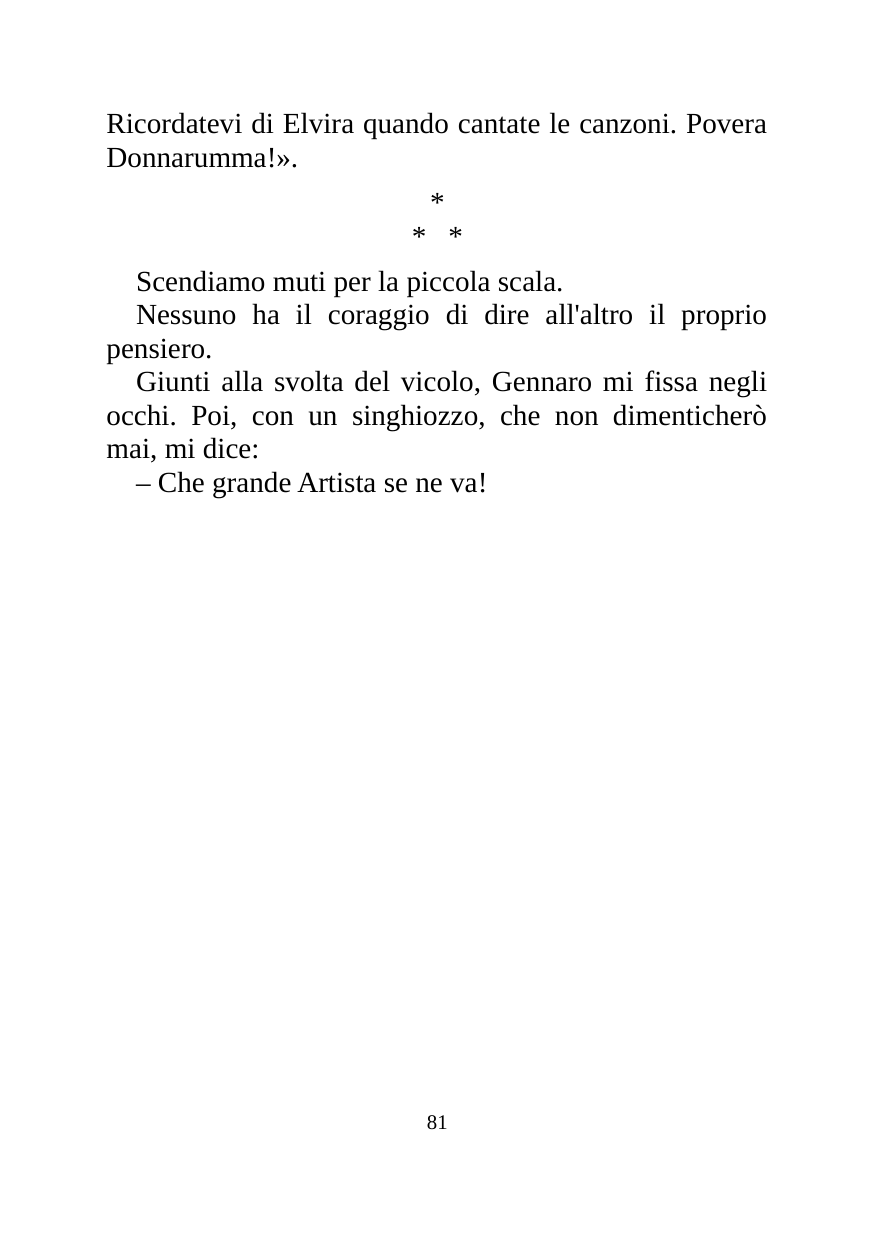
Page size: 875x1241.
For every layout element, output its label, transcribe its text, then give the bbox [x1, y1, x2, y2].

text Nessuno ha il coraggio di dire all'altro il proprio pensiero. [106, 297, 768, 364]
text * * * [106, 185, 768, 252]
text Ricordatevi di Elvira quando cantate le canzoni. Povera Donnarumma!». [106, 106, 768, 173]
text Scendiamo muti per la piccola scala. [106, 264, 768, 297]
text – Che grande Artista se ne va! [106, 465, 768, 499]
text Giunti alla svolta del vicolo, Gennaro mi fissa negli occhi. Poi, con un singhiozzo, che non dimenticherò mai, mi dice: [106, 364, 768, 465]
